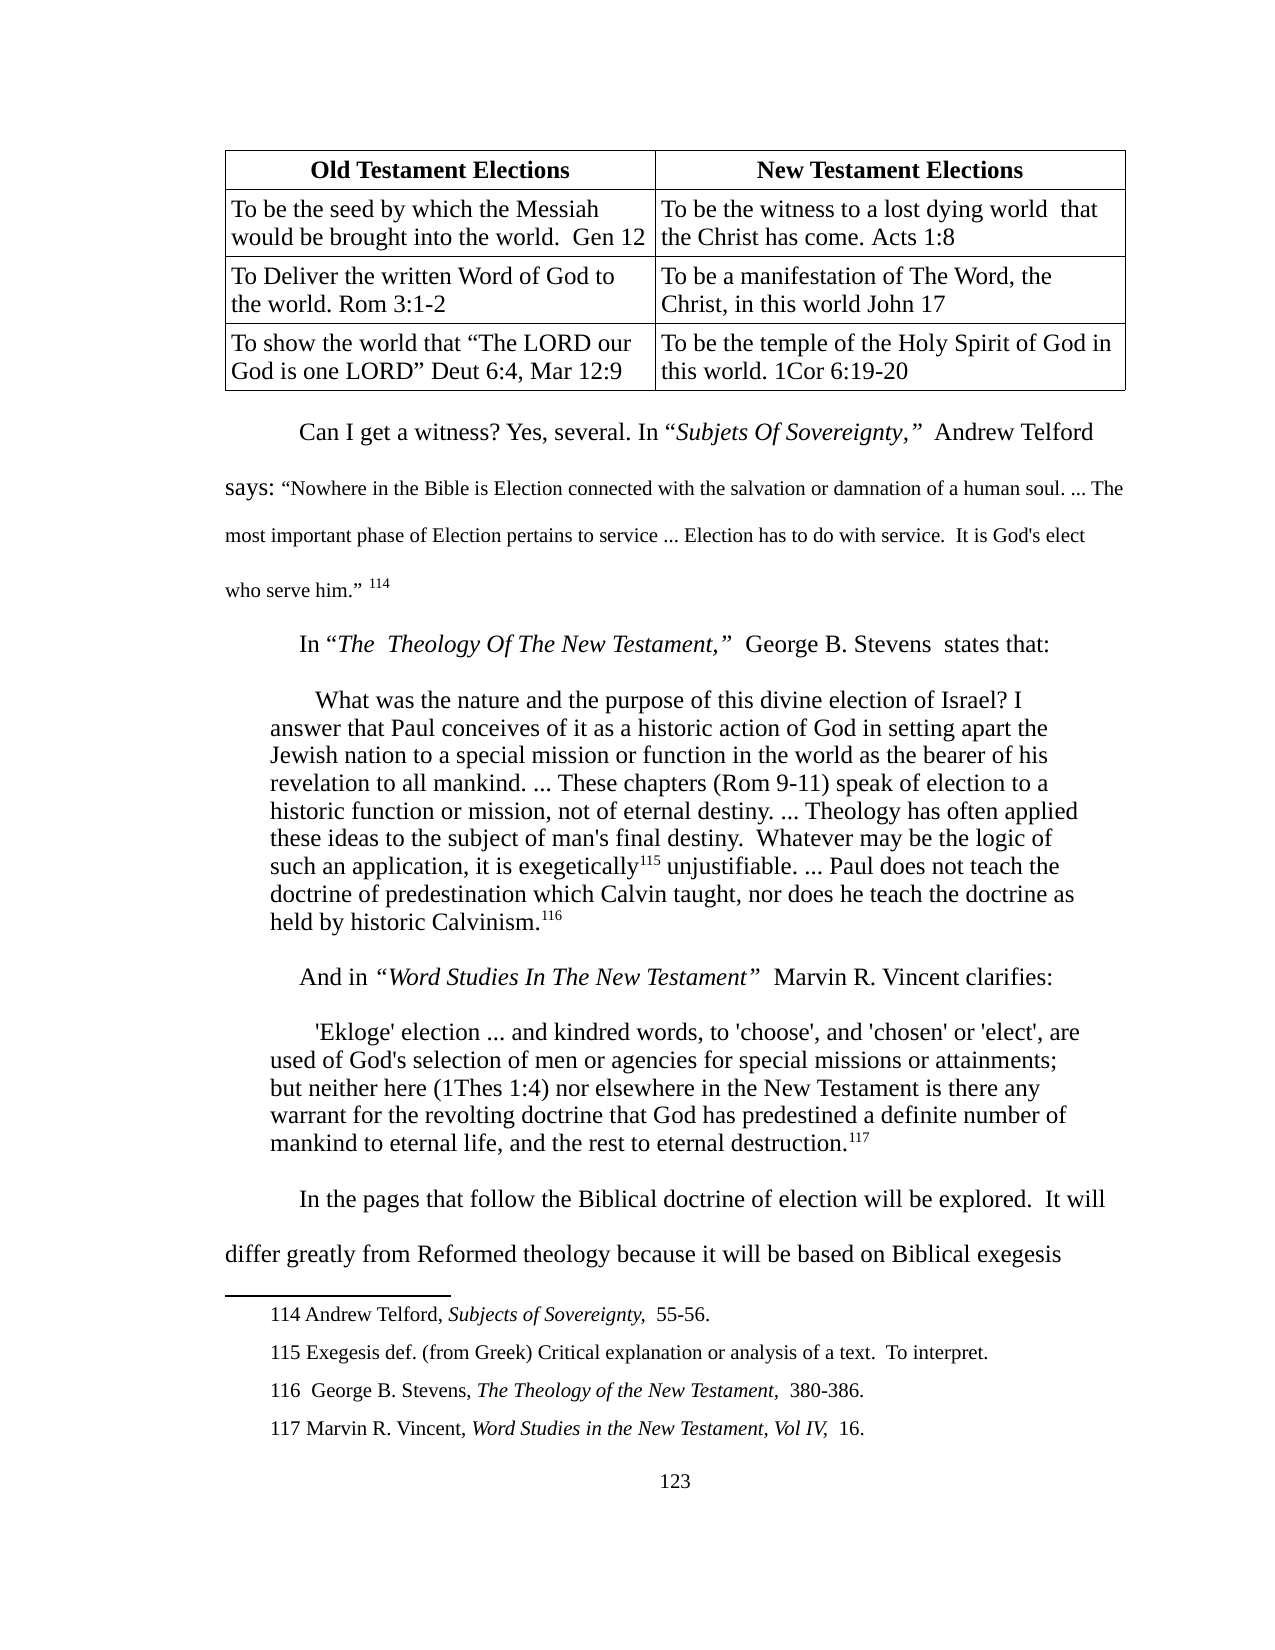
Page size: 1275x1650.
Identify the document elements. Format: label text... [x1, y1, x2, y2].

table_cell To be a manifestation of The Word, the Christ, in this world John 17 [656, 257, 1125, 323]
text In the pages that follow the Biblical doctrine of election will be explored. It will differ greatly from Reformed theology because it will be based on Biblical exegesis [225, 1185, 1125, 1268]
text Can I get a witness? Yes, several. In “Subjets Of Sovereignty,” Andrew Telford says: “Nowhere in the Bible is Election connected with the salvation or damnation of a human soul. ... The most important phase of Election pertains to service ... Election has to do with service. It is God's elect who serve him.” [225, 418, 1125, 603]
table_cell To Deliver the written Word of God to the world. Rom 3:1-2 [226, 257, 655, 323]
text Andrew Telford, Subjects of Sovereignty, 55-56. [225, 1302, 1125, 1326]
text Exegesis def. (from Greek) Critical explanation or analysis of a text. To interpret. [225, 1341, 1125, 1364]
table_cell To be the seed by which the Messiah would be brought into the world. Gen 12 [226, 190, 655, 256]
table_header Old Testament Elections [226, 151, 655, 189]
text Marvin R. Vincent, Word Studies in the New Testament, Vol IV, 16. [225, 1417, 1125, 1440]
text George B. Stevens, The Theology of the New Testament, 380-386. [225, 1379, 1125, 1402]
text What was the nature and the purpose of this divine election of Israel? I answer that Paul conceives of it as a historic action of God in setting apart the Jewish nation to a special mission or function in the world as the bearer of his revelation to all mankind. ... These chapters (Rom 9-11) speak of election to a historic function or mission, not of eternal destiny. ... Theology has often applied these ideas to the subject of man's final destiny. Whatever may be the logic of such an application, it is exegetically unjustifiable. ... Paul does not teach the doctrine of predestination which Calvin taught, nor does he teach the doctrine as held by historic Calvinism. [270, 686, 1080, 935]
text And in “Word Studies In The New Testament” Marvin R. Vincent clarifies: [225, 963, 1125, 991]
text 'Ekloge' election ... and kindred words, to 'choose', and 'chosen' or 'elect', are used of God's selection of men or agencies for special missions or attainments; but neither here (1Thes 1:4) nor elsewhere in the New Testament is there any warrant for the revolting doctrine that God has predestined a definite number of mankind to eternal life, and the rest to eternal destruction. [270, 1018, 1080, 1157]
table_header New Testament Elections [656, 151, 1125, 189]
table_cell To show the world that “The LORD our God is one LORD” Deut 6:4, Mar 12:9 [226, 324, 655, 390]
table_cell To be the temple of the Holy Spirit of God in this world. 1Cor 6:19-20 [656, 324, 1125, 390]
table_cell To be the witness to a lost dying world that the Christ has come. Acts 1:8 [656, 190, 1125, 256]
text In “The Theology Of The New Testament,” George B. Stevens states that: [225, 631, 1125, 658]
